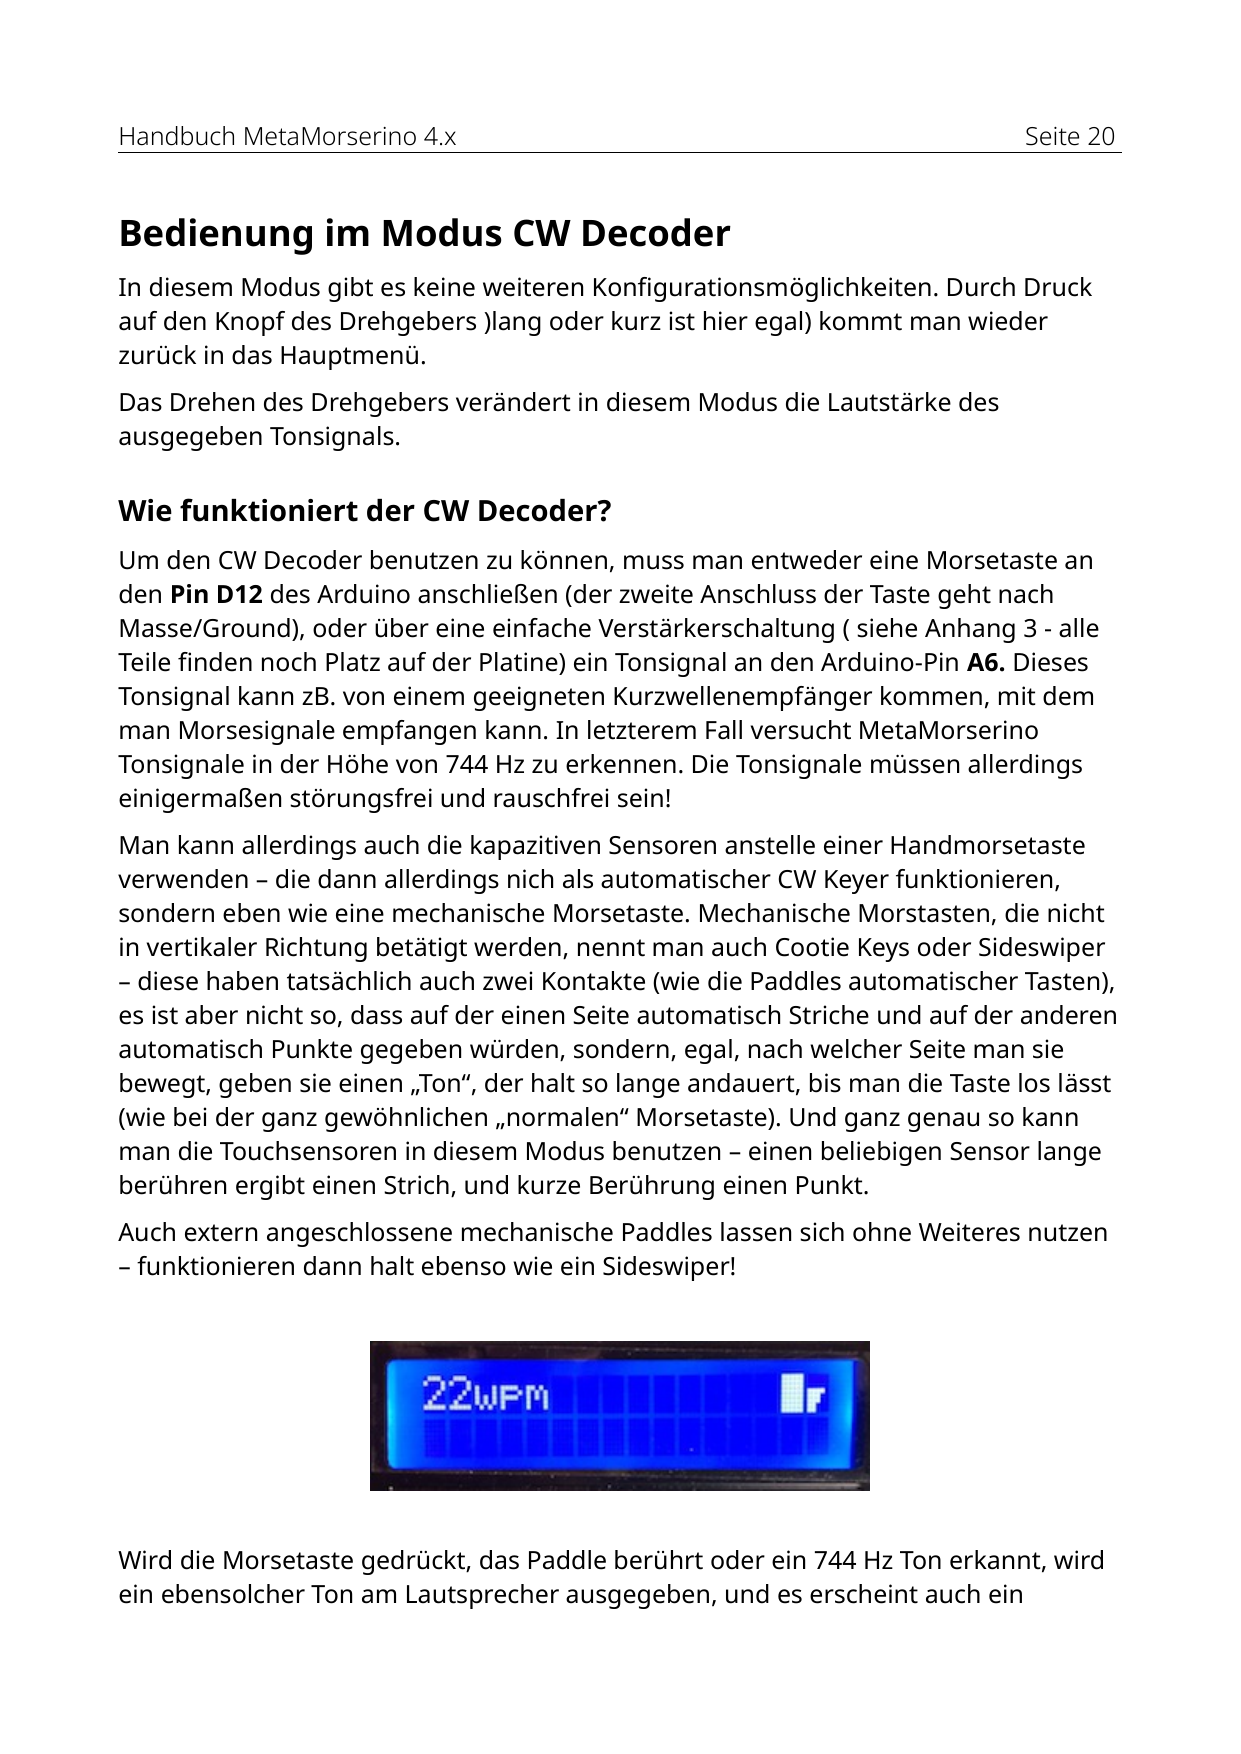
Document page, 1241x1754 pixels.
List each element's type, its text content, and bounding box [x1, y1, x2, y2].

text Das Drehen des Drehgebers verändert in diesem Modus die Lautstärke des ausgegeben Tonsignals. [118, 384, 1122, 453]
subtitle Bedienung im Modus CW Decoder [118, 208, 1122, 257]
text In diesem Modus gibt es keine weiteren Konfigurationsmöglichkeiten. Durch Druck auf den Knopf des Drehgebers )lang oder kurz ist hier egal) kommt man wieder zurück in das Hauptmenü. [118, 270, 1122, 372]
text Auch extern angeschlossene mechanische Paddles lassen sich ohne Weiteres nutzen – funktionieren dann halt ebenso wie ein Sideswiper! [118, 1214, 1122, 1283]
picture [370, 1341, 870, 1491]
text Um den CW Decoder benutzen zu können, muss man entweder eine Morsetaste an den Pin D12 des Arduino anschließen (der zweite Anschluss der Taste geht nach Masse/Ground), oder über eine einfache Verstärkerschaltung ( siehe Anhang 3 - alle Teile finden noch Platz auf der Platine) ein Tonsignal an den Arduino-Pin A6. Dieses Tonsignal kann zB. von einem geeigneten Kurzwellenempfänger kommen, mit dem man Morsesignale empfangen kann. In letzterem Fall versucht MetaMorserino Tonsignale in der Höhe von 744 Hz zu erkennen. Die Tonsignale müssen allerdings einigermaßen störungsfrei und rauschfrei sein! [118, 542, 1122, 815]
text Wird die Morsetaste gedrückt, das Paddle berührt oder ein 744 Hz Ton erkannt, wird ein ebensolcher Ton am Lautsprecher ausgegeben, und es erscheint auch ein [118, 1543, 1122, 1611]
subtitle Wie funktioniert der CW Decoder? [118, 490, 1122, 530]
text Man kann allerdings auch die kapazitiven Sensoren anstelle einer Handmorsetaste verwenden – die dann allerdings nich als automatischer CW Keyer funktionieren, sondern eben wie eine mechanische Morsetaste. Mechanische Morstasten, die nicht in vertikaler Richtung betätigt werden, nennt man auch Cootie Keys oder Sideswiper – diese haben tatsächlich auch zwei Kontakte (wie die Paddles automatischer Tasten), es ist aber nicht so, dass auf der einen Seite automatisch Striche und auf der anderen automatisch Punkte gegeben würden, sondern, egal, nach welcher Seite man sie bewegt, geben sie einen „Ton“, der halt so lange andauert, bis man die Taste los lässt (wie bei der ganz gewöhnlichen „normalen“ Morsetaste). Und ganz genau so kann man die Touchsensoren in diesem Modus benutzen – einen beliebigen Sensor lange berühren ergibt einen Strich, und kurze Berührung einen Punkt. [118, 827, 1122, 1202]
